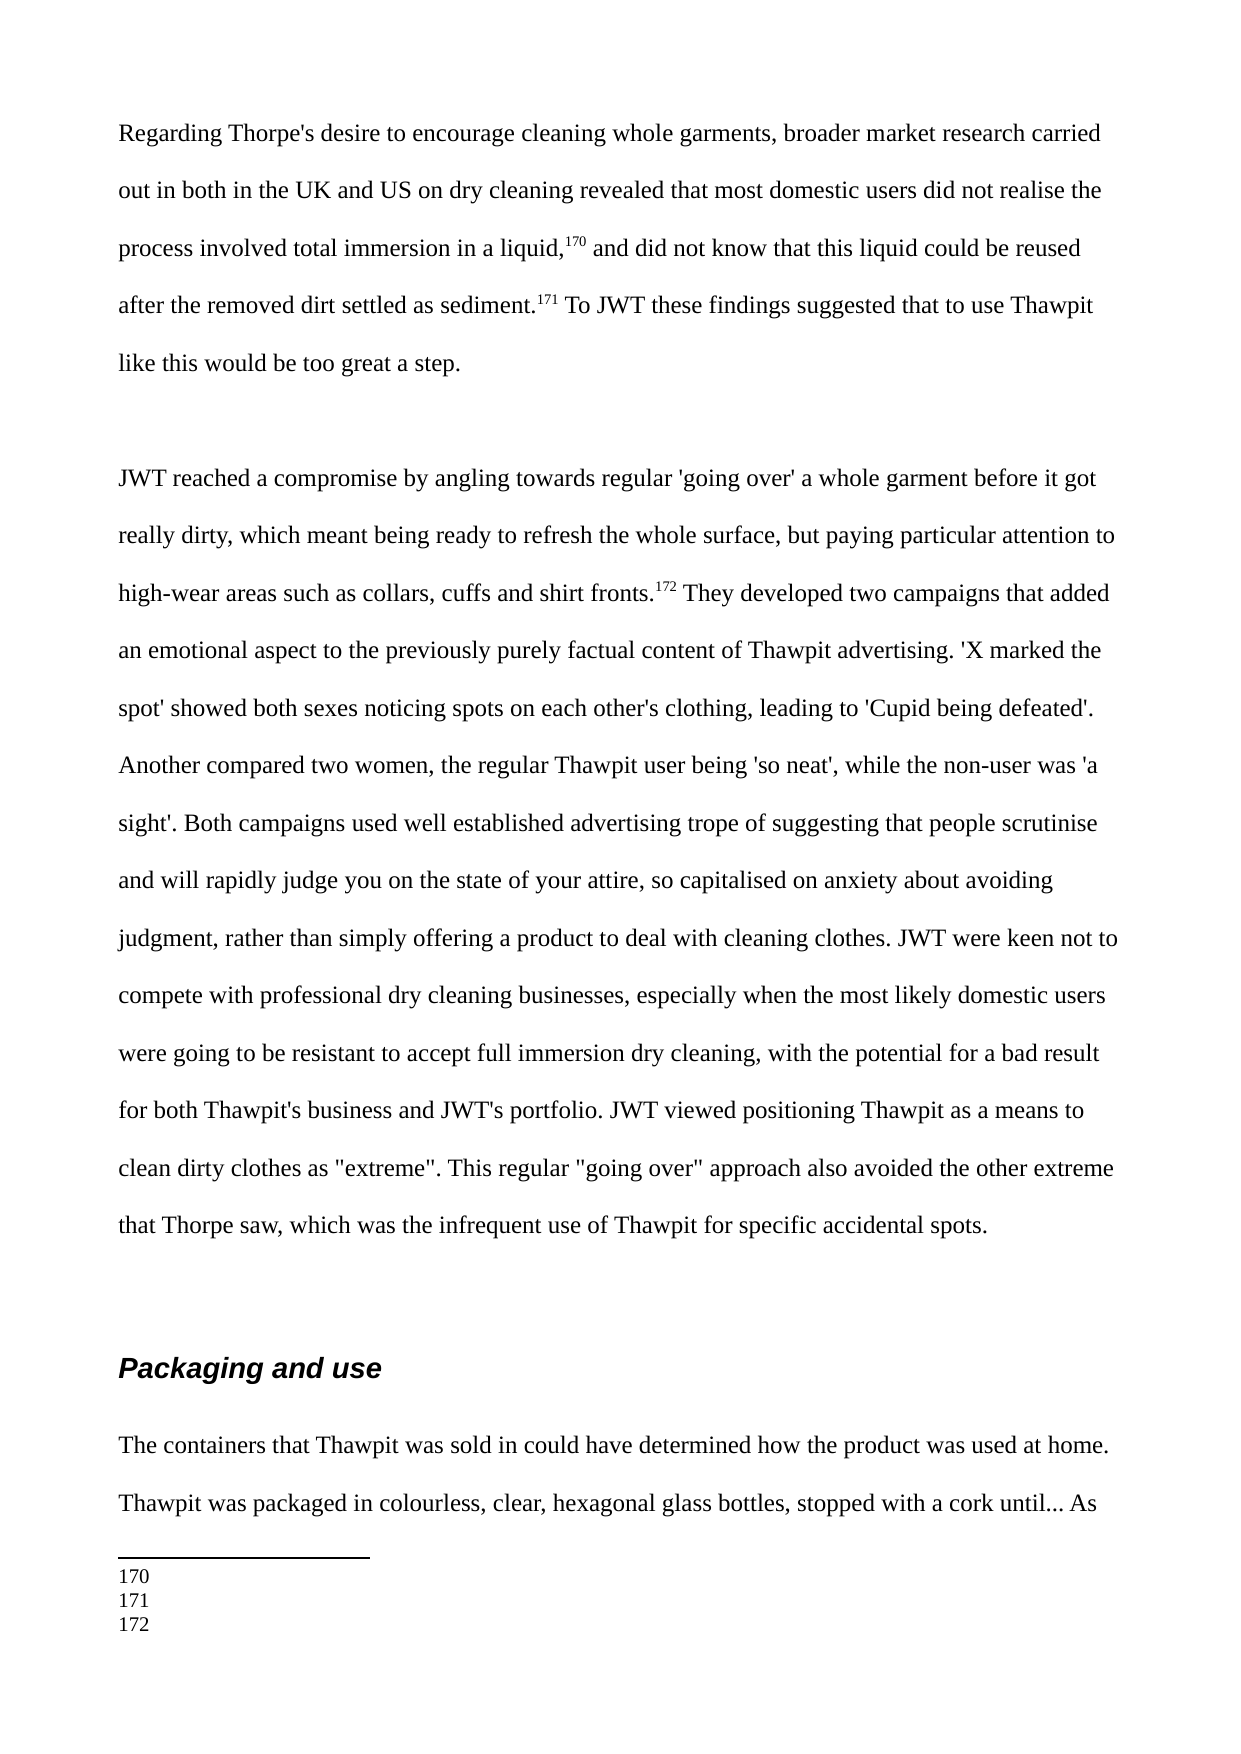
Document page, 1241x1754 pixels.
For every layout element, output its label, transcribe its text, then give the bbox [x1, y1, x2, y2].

subtitle Packaging and use [118, 1351, 1122, 1384]
text JWT reached a compromise by angling towards regular 'going over' a whole garment before it got really dirty, which meant being ready to refresh the whole surface, but paying particular attention to high-wear areas such as collars, cuffs and shirt fronts. They developed two campaigns that added an emotional aspect to the previously purely factual content of Thawpit advertising. 'X marked the spot' showed both sexes noticing spots on each other's clothing, leading to 'Cupid being defeated'. Another compared two women, the regular Thawpit user being 'so neat', while the non-user was 'a sight'. Both campaigns used well established advertising trope of suggesting that people scrutinise and will rapidly judge you on the state of your attire, so capitalised on anxiety about avoiding judgment, rather than simply offering a product to deal with cleaning clothes. JWT were keen not to compete with professional dry cleaning businesses, especially when the most likely domestic users were going to be resistant to accept full immersion dry cleaning, with the potential for a bad result for both Thawpit's business and JWT's portfolio. JWT viewed positioning Thawpit as a means to clean dirty clothes as "extreme". This regular "going over" approach also avoided the other extreme that Thorpe saw, which was the infrequent use of Thawpit for specific accidental spots. [118, 463, 1122, 1239]
text Regarding Thorpe's desire to encourage cleaning whole garments, broader market research carried out in both in the UK and US on dry cleaning revealed that most domestic users did not realise the process involved total immersion in a liquid, and did not know that this liquid could be reused after the removed dirt settled as sediment. To JWT these findings suggested that to use Thawpit like this would be too great a step. [118, 118, 1122, 377]
text The containers that Thawpit was sold in could have determined how the product was used at home. Thawpit was packaged in colourless, clear, hexagonal glass bottles, stopped with a cork until... As [118, 1430, 1122, 1516]
